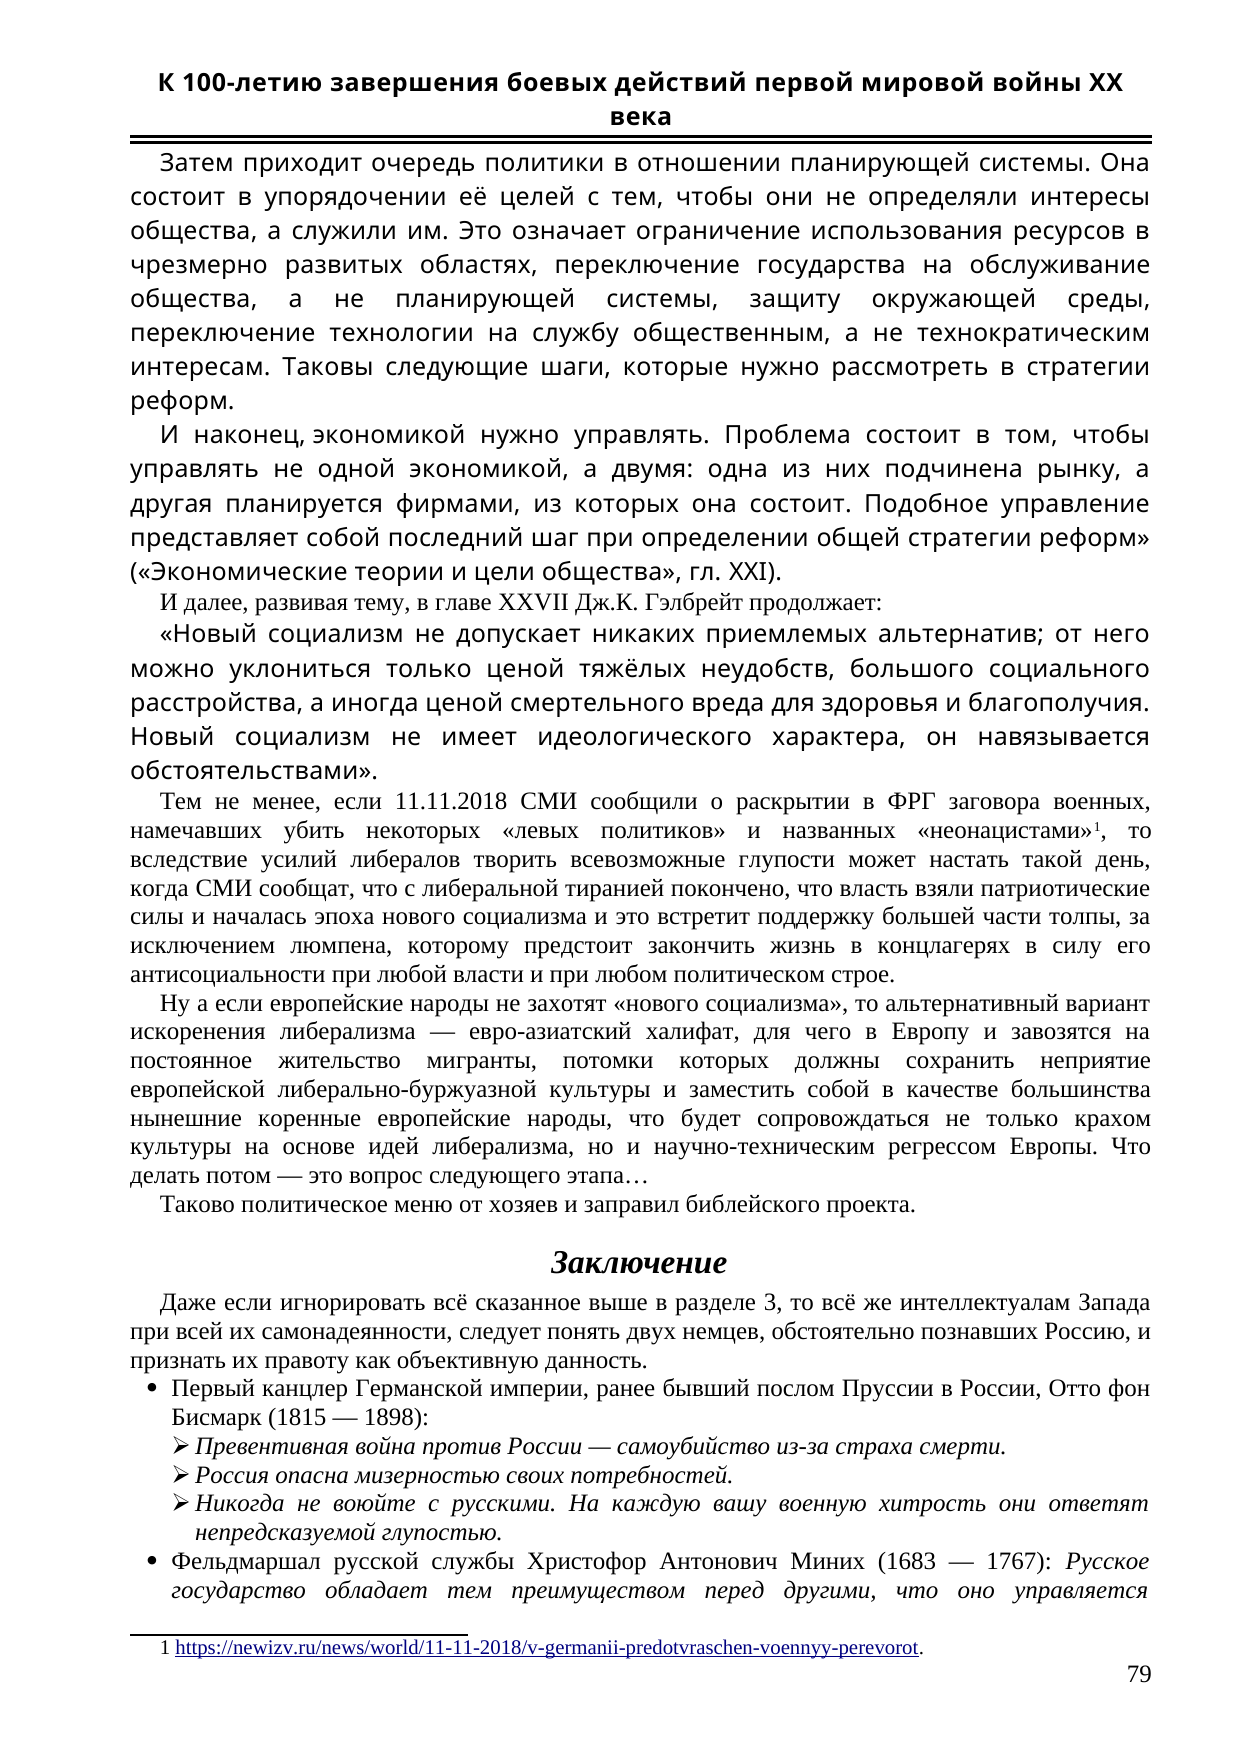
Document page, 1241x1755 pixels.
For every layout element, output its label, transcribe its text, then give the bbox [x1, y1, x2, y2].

list Превентивная война против России — самоубийство из-за страха смерти. [171, 1431, 1152, 1460]
text И наконец, экономикой нужно управлять. Проблема состоит в том, чтобы управлять не одной экономикой, а двумя: одна из них подчинена рынку, а другая планируется фирмами, из которых она состоит. Подобное управление представляет собой последний шаг при определении общей стратегии реформ» («Экономические теории и цели общества», гл. XXI). [130, 417, 1152, 587]
list Никогда не воюйте с русскими. На каждую вашу военную хитрость они ответят непредсказуемой глупостью. [171, 1488, 1152, 1546]
text Ну а если европейские народы не захотят «нового социализма», то альтернативный вариант искоренения либерализма — евро-азиатский халифат, для чего в Европу и завозятся на постоянное жительство мигранты, потомки которых должны сохранить неприятие европейской либерально-буржуазной культуры и заместить собой в качестве большинства нынешние коренные европейские народы, что будет сопровождаться не только крахом культуры на основе идей либерализма, но и научно-техническим регрессом Европы. Что делать потом — это вопрос следующего этапа… [130, 988, 1152, 1189]
text Тем не менее, если 11.11.2018 СМИ сообщили о раскрытии в ФРГ заговора военных, намечавших убить некоторых «левых политиков» и названных «неонацистами», то вследствие усилий либералов творить всевозможные глупости может настать такой день, когда СМИ сообщат, что с либеральной тиранией покончено, что власть взяли патриотические силы и началась эпоха нового социализма и это встретит поддержку большей части толпы, за исключением люмпена, которому предстоит закончить жизнь в концлагерях в силу его антисоциальности при любой власти и при любом политическом строе. [130, 786, 1152, 988]
list Россия опасна мизерностью своих потребностей. [171, 1460, 1152, 1488]
subtitle Заключение [130, 1243, 1152, 1281]
text «Новый социализм не допускает никаких приемлемых альтернатив; от него можно уклониться только ценой тяжёлых неудобств, большого социального расстройства, а иногда ценой смертельного вреда для здоровья и благополучия. Новый социализм не имеет идеологического характера, он навязывается обстоятельствами». [130, 616, 1152, 786]
text Таково политическое меню от хозяев и заправил библейского проекта. [130, 1189, 1152, 1218]
list Фельдмаршал русской службы Христофор Антонович Миних (1683 — 1767): Русское государство обладает тем преимуществом перед другими, что оно управляется [148, 1546, 1152, 1603]
list Первый канцлер Германской империи, ранее бывший послом Пруссии в России, Отто фон Бисмарк (1815 — 1898): [148, 1373, 1152, 1431]
text https://newizv.ru/news/world/11-11-2018/v-germanii-predotvraschen-voennyy-perevorot. [130, 1635, 1152, 1659]
text Затем приходит очередь политики в отношении планирующей системы. Она состоит в упорядочении её целей с тем, чтобы они не определяли интересы общества, а служили им. Это означает ограничение использования ресурсов в чрезмерно развитых областях, переключение государства на обслуживание общества, а не планирующей системы, защиту окружающей среды, переключение технологии на службу общественным, а не технократическим интересам. Таковы следующие шаги, которые нужно рассмотреть в стратегии реформ. [130, 144, 1152, 417]
text Даже если игнорировать всё сказанное выше в разделе 3, то всё же интеллектуалам Запада при всей их самонадеянности, следует понять двух немцев, обстоятельно познавших Россию, и признать их правоту как объективную данность. [130, 1287, 1152, 1373]
text И далее, развивая тему, в главе XXVII Дж.К. Гэлбрейт продолжает: [130, 587, 1152, 616]
